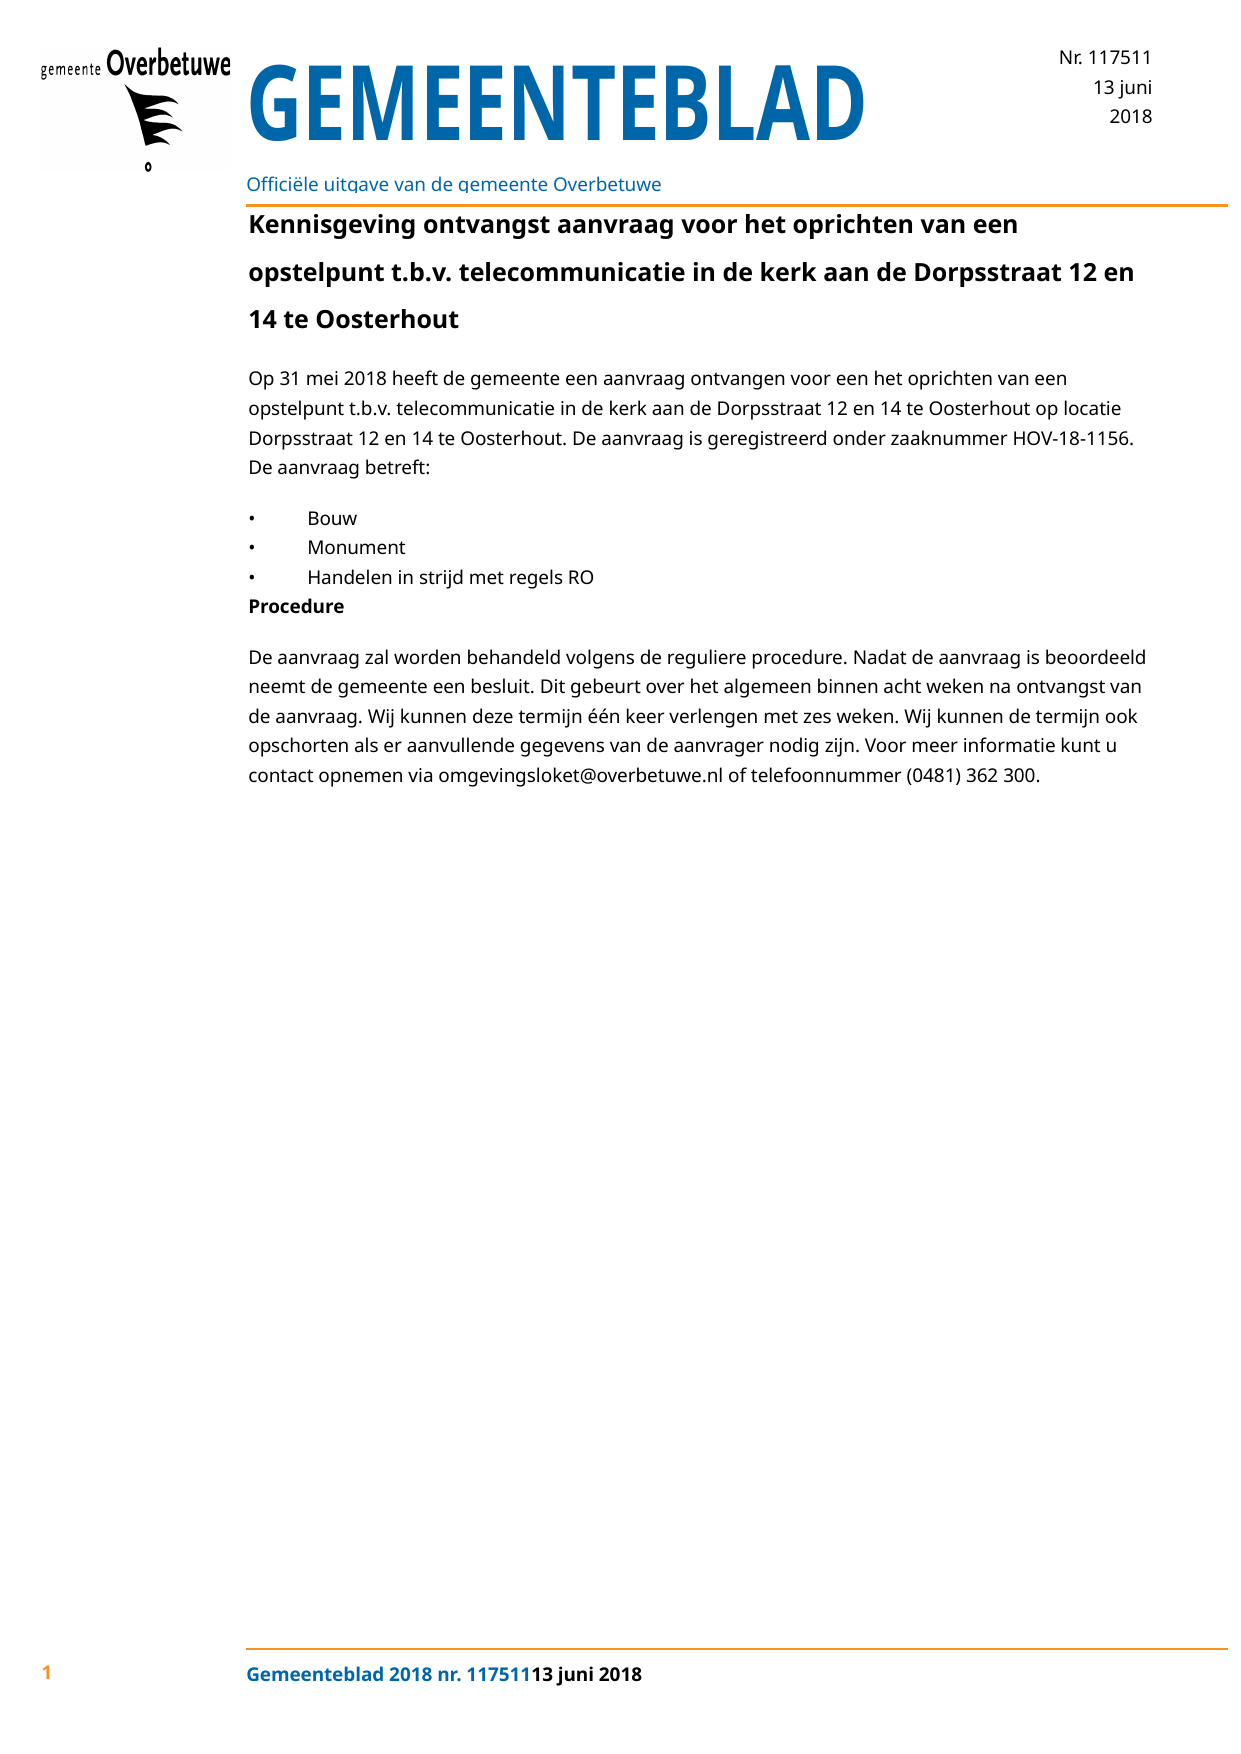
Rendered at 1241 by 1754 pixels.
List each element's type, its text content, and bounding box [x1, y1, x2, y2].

list Handelen in strijd met regels RO [248, 564, 1152, 589]
list Bouw [248, 505, 1152, 530]
text Kennisgeving ontvangst aanvraag voor het oprichten van een opstelpunt t.b.v. telecommunicatie in de kerk aan de Dorpsstraat 12 en 14 te Oosterhout [248, 207, 1152, 336]
text Procedure [248, 593, 1152, 619]
picture [41, 47, 231, 172]
text Op 31 mei 2018 heeft de gemeente een aanvraag ontvangen voor een het oprichten van een opstelpunt t.b.v. telecommunicatie in de kerk aan de Dorpsstraat 12 en 14 te Oosterhout op locatie Dorpsstraat 12 en 14 te Oosterhout. De aanvraag is geregistreerd onder zaaknummer HOV-18-1156. De aanvraag betreft: [248, 366, 1152, 480]
list Monument [248, 534, 1152, 560]
text De aanvraag zal worden behandeld volgens de reguliere procedure. Nadat de aanvraag is beoordeeld neemt de gemeente een besluit. Dit gebeurt over het algemeen binnen acht weken na ontvangst van de aanvraag. Wij kunnen deze termijn één keer verlengen met zes weken. Wij kunnen de termijn ook opschorten als er aanvullende gegevens van de aanvrager nodig zijn. Voor meer informatie kunt u contact opnemen via omgevingsloket@overbetuwe.nl of telefoonnummer (0481) 362 300. [248, 644, 1152, 788]
